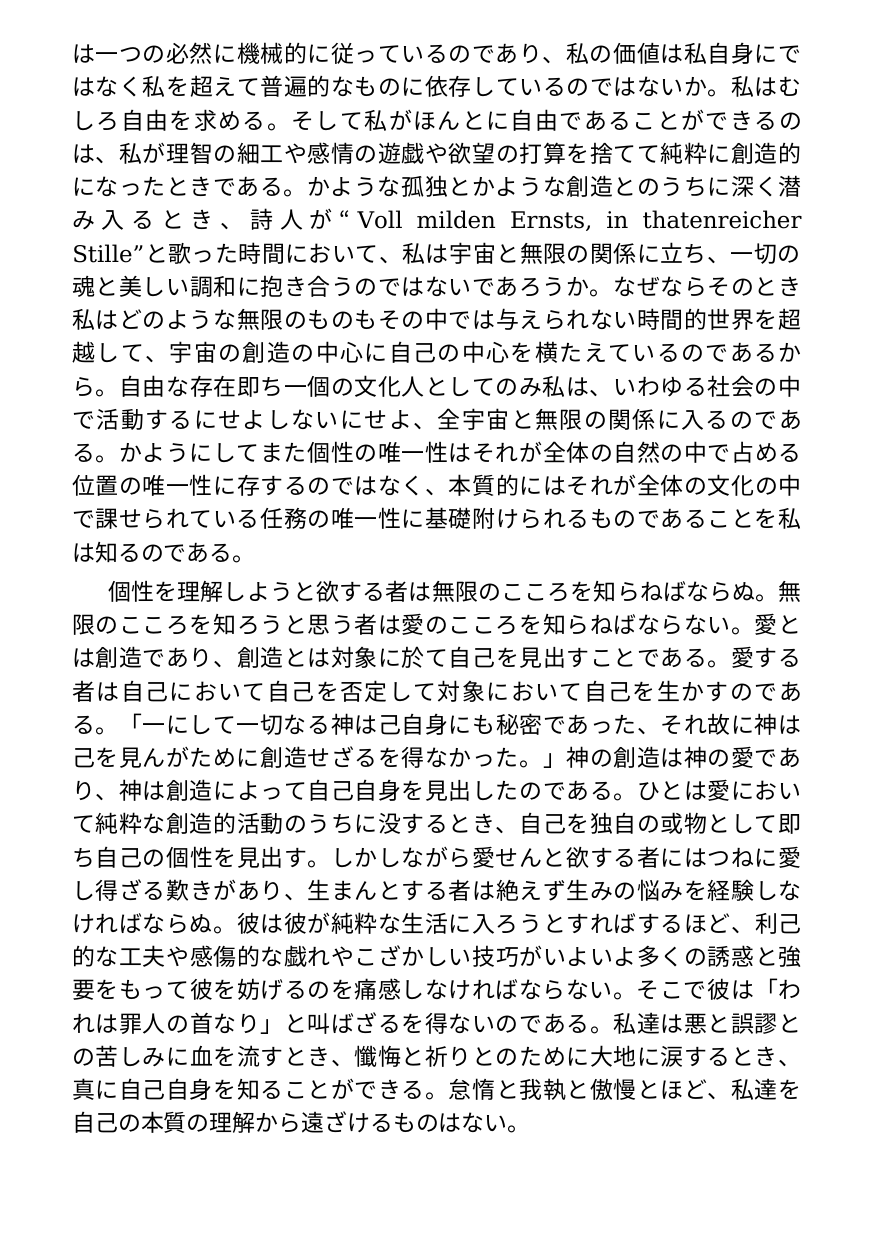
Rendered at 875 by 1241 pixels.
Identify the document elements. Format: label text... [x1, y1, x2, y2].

text は一つの必然に機械的に従っているのであり、私の価値は私自身にではなく私を超えて普遍的なものに依存しているのではないか。私はむしろ自由を求める。そして私がほんとに自由であることができるのは、私が理智の細工や感情の遊戯や欲望の打算を捨てて純粋に創造的になったときである。かような孤独とかような創造とのうちに深く潜み入るとき、詩人が“Voll milden Ernsts, in thatenreicher Stille”と歌った時間において、私は宇宙と無限の関係に立ち、一切の魂と美しい調和に抱き合うのではないであろうか。なぜならそのとき私はどのような無限のものもその中では与えられない時間的世界を超越して、宇宙の創造の中心に自己の中心を横たえているのであるから。自由な存在即ち一個の文化人としてのみ私は、いわゆる社会の中で活動するにせよしないにせよ、全宇宙と無限の関係に入るのである。かようにしてまた個性の唯一性はそれが全体の自然の中で占める位置の唯一性に存するのではなく、本質的にはそれが全体の文化の中で課せられている任務の唯一性に基礎附けられるものであることを私は知るのである。 [72, 36, 802, 568]
text 個性を理解しようと欲する者は無限のこころを知らねばならぬ。無限のこころを知ろうと思う者は愛のこころを知らねばならない。愛とは創造であり、創造とは対象に於て自己を見出すことである。愛する者は自己において自己を否定して対象において自己を生かすのである。「一にして一切なる神は己自身にも秘密であった、それ故に神は己を見んがために創造せざるを得なかった。」神の創造は神の愛であり、神は創造によって自己自身を見出したのである。ひとは愛において純粋な創造的活動のうちに没するとき、自己を独自の或物として即ち自己の個性を見出す。しかしながら愛せんと欲する者にはつねに愛し得ざる歎きがあり、生まんとする者は絶えず生みの悩みを経験しなければならぬ。彼は彼が純粋な生活に入ろうとすればするほど、利己的な工夫や感傷的な戯れやこざかしい技巧がいよいよ多くの誘惑と強要をもって彼を妨げるのを痛感しなければならない。そこで彼は「われは罪人の首なり」と叫ばざるを得ないのである。私達は悪と誤謬との苦しみに血を流すとき、懺悔と祈りとのために大地に涙するとき、真に自己自身を知ることができる。怠惰と我執と傲慢とほど、私達を自己の本質の理解から遠ざけるものはない。 [72, 574, 802, 1138]
